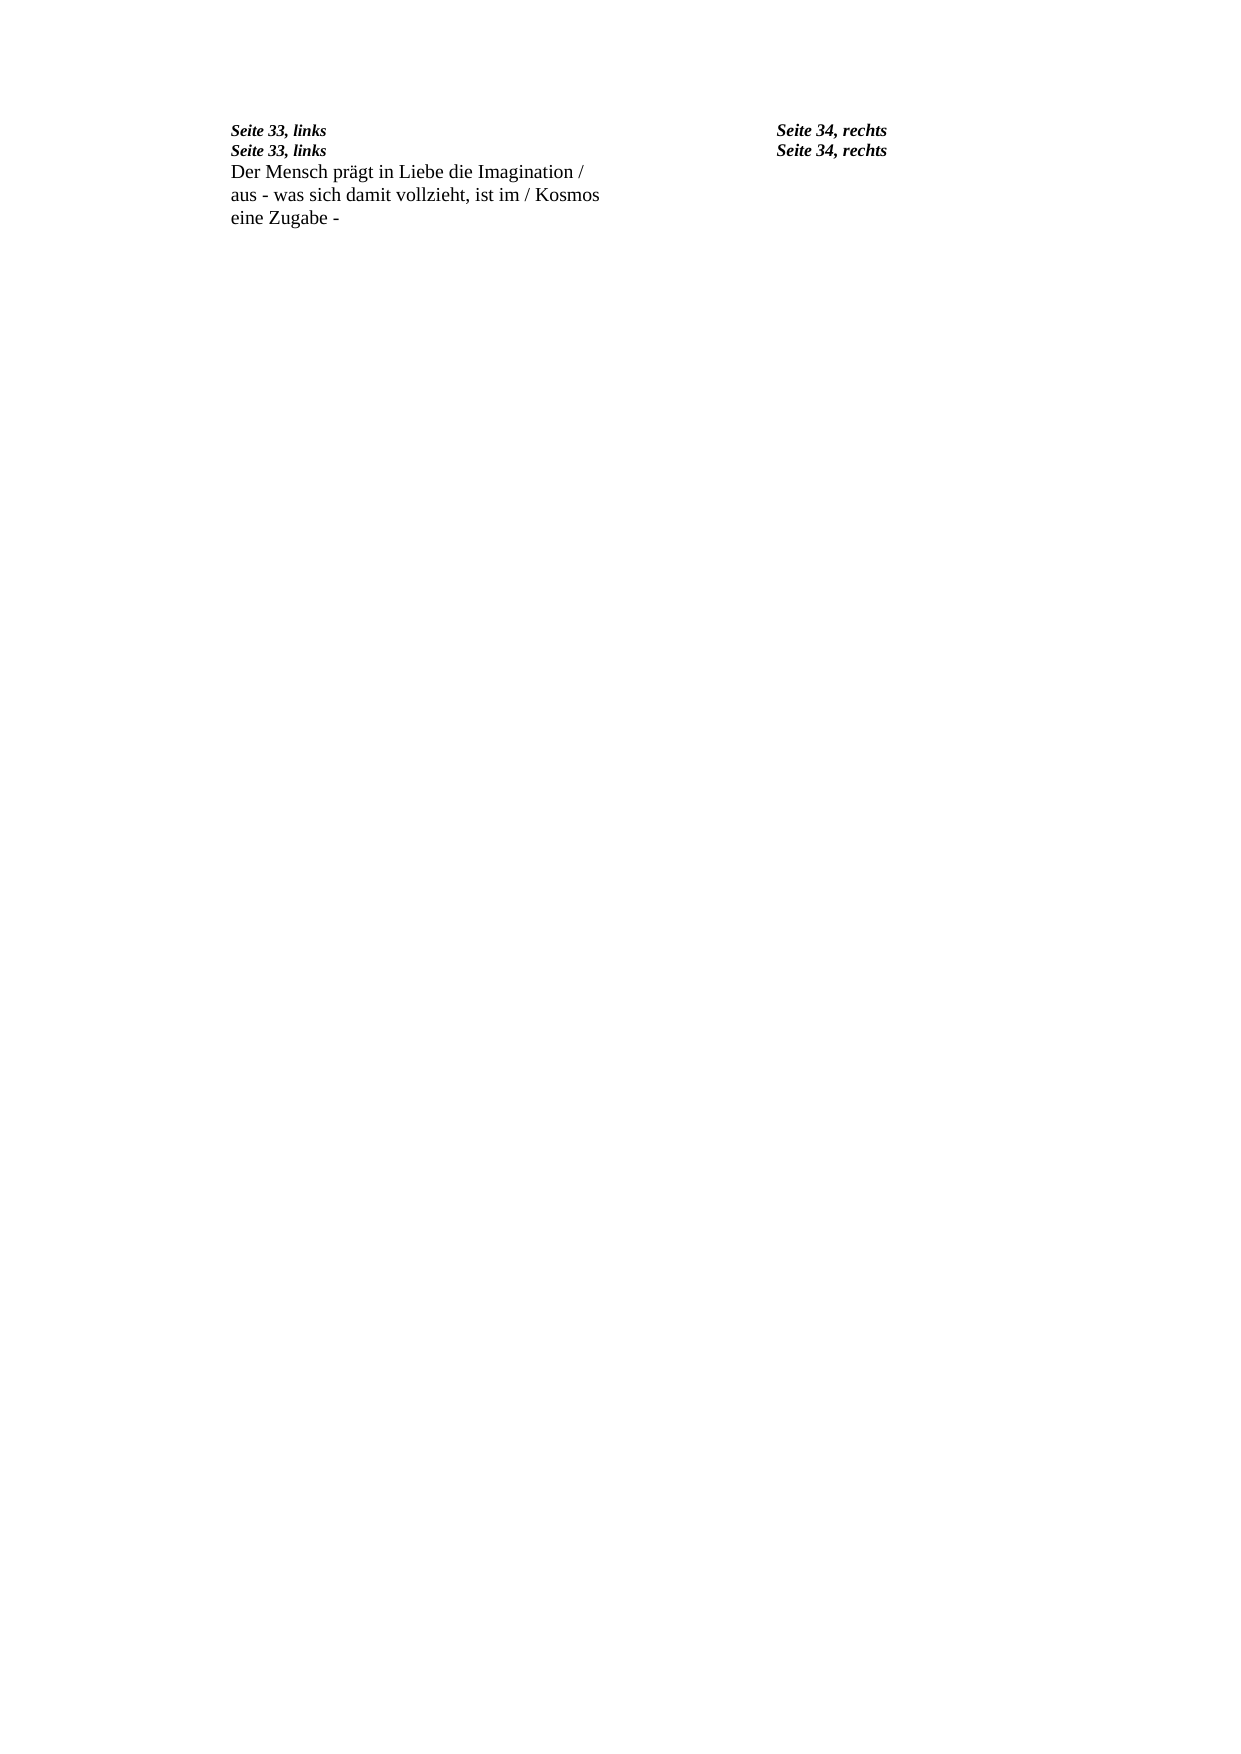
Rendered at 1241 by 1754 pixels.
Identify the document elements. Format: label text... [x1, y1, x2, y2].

text Der Mensch prägt in Liebe die Imagination / aus - was sich damit vollzieht, ist im / Kosmos eine Zugabe - [231, 160, 609, 229]
